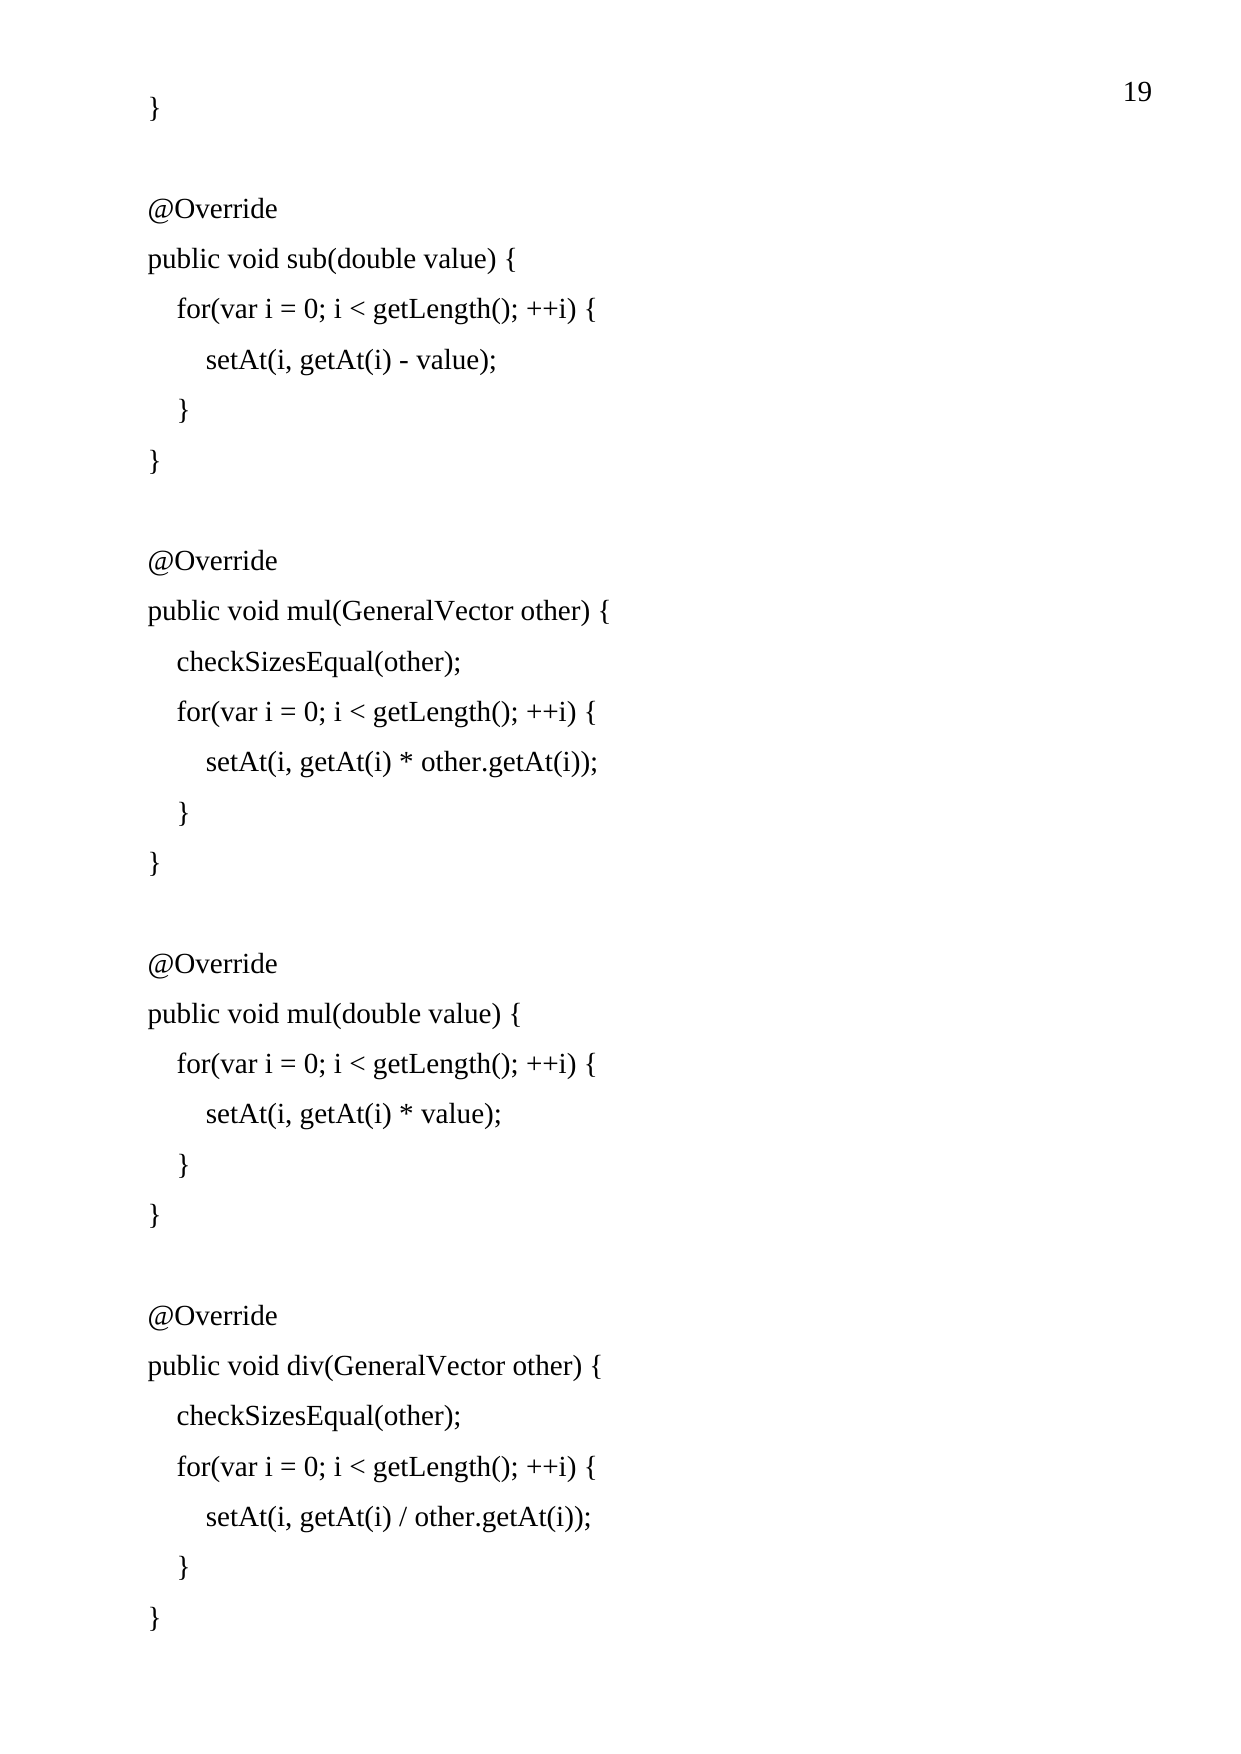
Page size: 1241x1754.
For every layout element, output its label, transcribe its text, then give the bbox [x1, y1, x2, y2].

text for(var i = 0; i < getLength(); ++i) { [118, 1046, 1122, 1080]
text @Override [118, 946, 1122, 979]
text public void mul(double value) { [118, 996, 1122, 1029]
text public void div(GeneralVector other) { [118, 1348, 1122, 1382]
text @Override [118, 543, 1122, 577]
text setAt(i, getAt(i) / other.getAt(i)); [118, 1499, 1122, 1533]
text } [118, 795, 1122, 828]
text } [118, 845, 1122, 879]
text for(var i = 0; i < getLength(); ++i) { [118, 1449, 1122, 1482]
text for(var i = 0; i < getLength(); ++i) { [118, 694, 1122, 728]
text for(var i = 0; i < getLength(); ++i) { [118, 292, 1122, 325]
text setAt(i, getAt(i) - value); [118, 342, 1122, 376]
text @Override [118, 191, 1122, 224]
text public void mul(GeneralVector other) { [118, 593, 1122, 627]
text @Override [118, 1298, 1122, 1331]
text } [118, 392, 1122, 426]
text } [118, 1197, 1122, 1231]
text setAt(i, getAt(i) * value); [118, 1097, 1122, 1130]
text } [118, 443, 1122, 476]
text } [118, 90, 1122, 124]
text public void sub(double value) { [118, 241, 1122, 275]
text } [118, 1600, 1122, 1633]
text checkSizesEqual(other); [118, 644, 1122, 677]
text checkSizesEqual(other); [118, 1398, 1122, 1432]
text } [118, 1549, 1122, 1583]
text } [118, 1147, 1122, 1181]
text setAt(i, getAt(i) * other.getAt(i)); [118, 744, 1122, 778]
